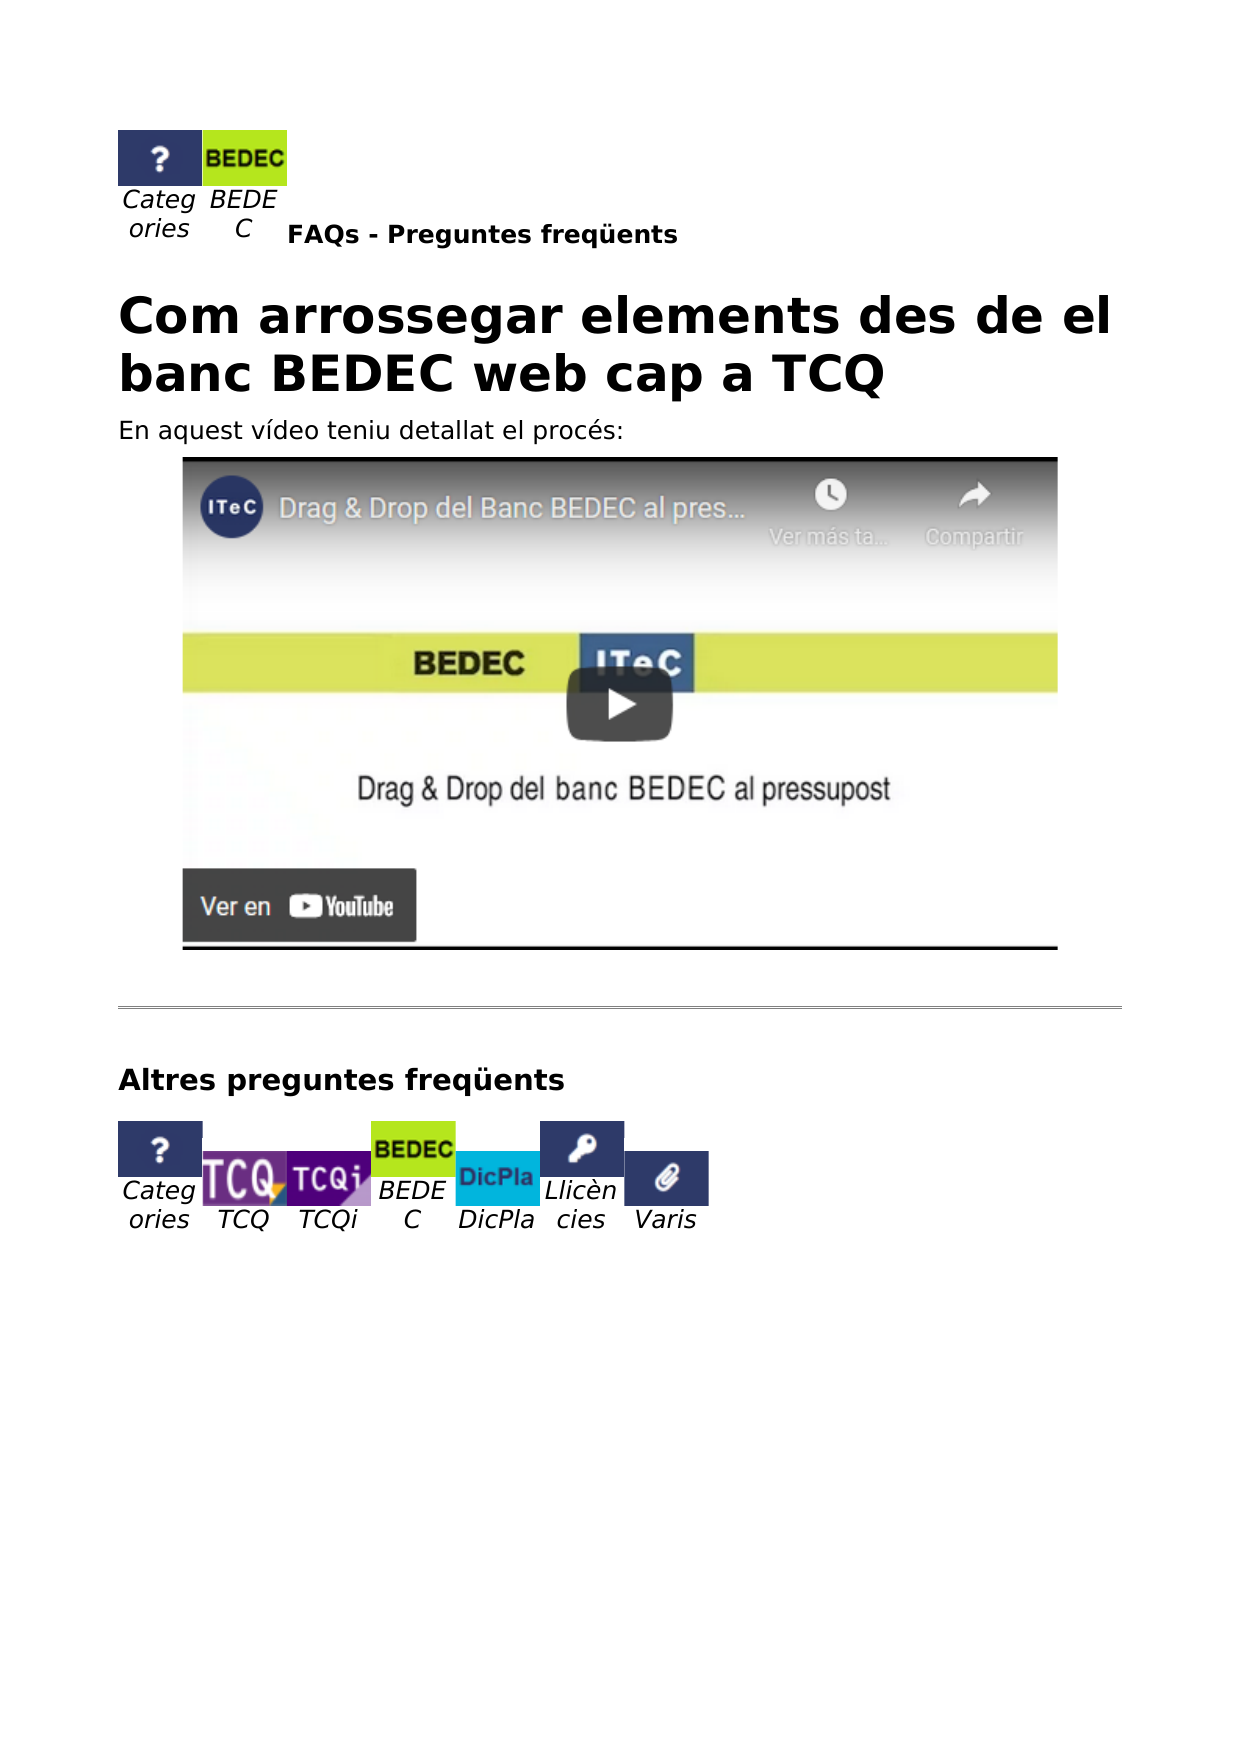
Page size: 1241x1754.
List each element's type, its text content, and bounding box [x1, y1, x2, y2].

picture [514, 1169, 518, 1184]
text Llicències [540, 1177, 624, 1235]
text Categories [118, 1177, 202, 1235]
picture [540, 1121, 709, 1206]
picture [522, 1173, 536, 1184]
subtitle Com arrossegar elements des de el banc BEDEC web cap a TCQ [118, 287, 1122, 403]
picture [118, 1121, 456, 1206]
picture [497, 1168, 512, 1184]
text BEDEC [202, 186, 287, 244]
text Varis [624, 1206, 709, 1235]
picture [118, 130, 287, 186]
text TCQi [287, 1206, 371, 1235]
picture [477, 1173, 482, 1184]
picture [458, 1168, 475, 1185]
text BEDEC [371, 1177, 456, 1235]
text FAQs - Preguntes freqüents [118, 118, 1122, 249]
text TCQ [202, 1206, 287, 1235]
picture [182, 457, 1058, 950]
subtitle Altres preguntes freqüents [118, 1063, 1122, 1097]
picture [485, 1173, 495, 1184]
text DicPla [456, 1206, 540, 1235]
text Categories [118, 186, 202, 244]
text En aquest vídeo teniu detallat el procés: [118, 416, 1122, 445]
